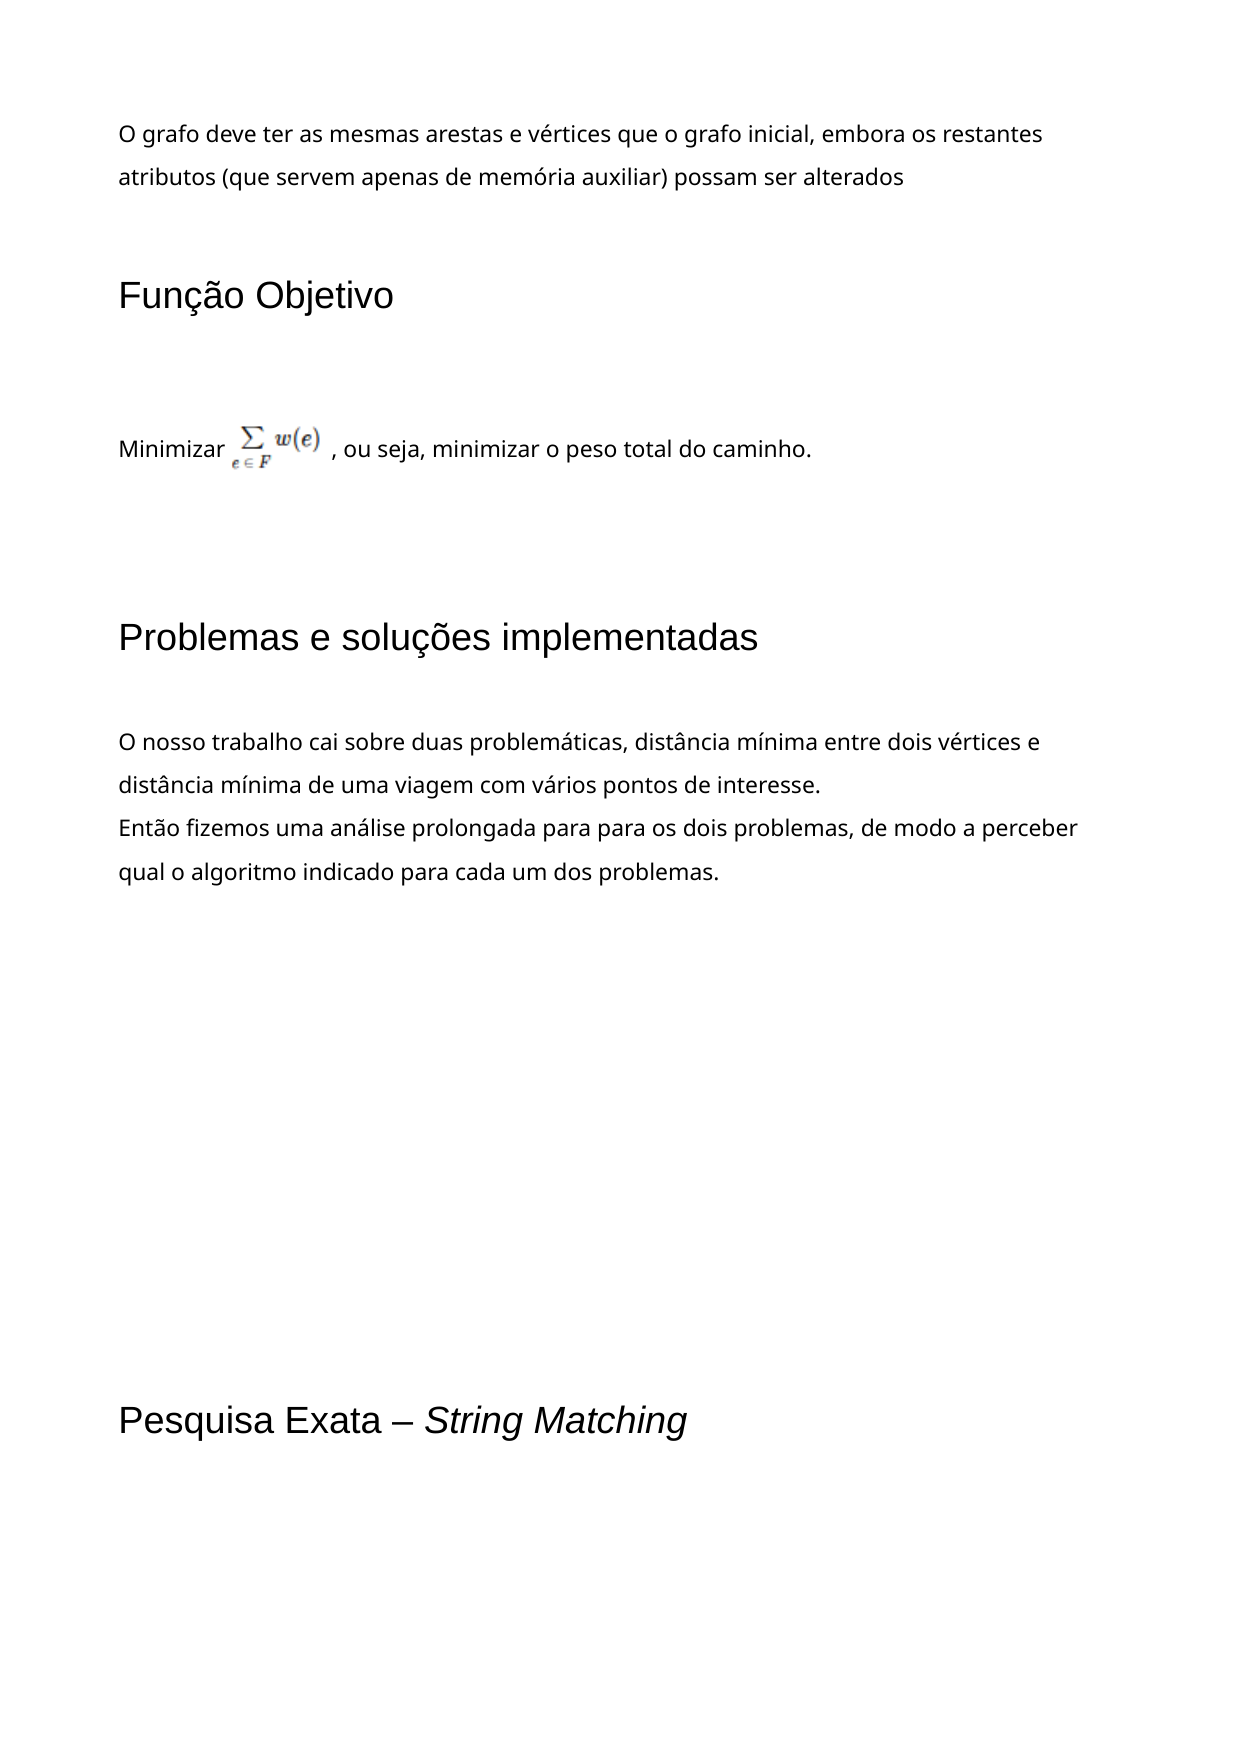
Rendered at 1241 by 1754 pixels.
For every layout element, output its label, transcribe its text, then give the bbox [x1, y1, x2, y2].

subtitle Problemas e soluções implementadas [118, 614, 1122, 658]
subtitle Pesquisa Exata – String Matching [118, 1398, 1122, 1442]
text O grafo deve ter as mesmas arestas e vértices que o grafo inicial, embora os restantes atributos (que servem apenas de memória auxiliar) possam ser alterados [118, 118, 1122, 192]
picture [231, 415, 325, 492]
text Minimizar [118, 415, 231, 491]
text O nosso trabalho cai sobre duas problemáticas, distância mínima entre dois vértices e distância mínima de uma viagem com vários pontos de interesse. [118, 726, 1122, 801]
text , ou seja, minimizar o peso total do caminho. [325, 415, 1122, 491]
text Então fizemos uma análise prolongada para para os dois problemas, de modo a perceber qual o algoritmo indicado para cada um dos problemas. [118, 812, 1122, 887]
subtitle Função Objetivo [118, 272, 1122, 316]
